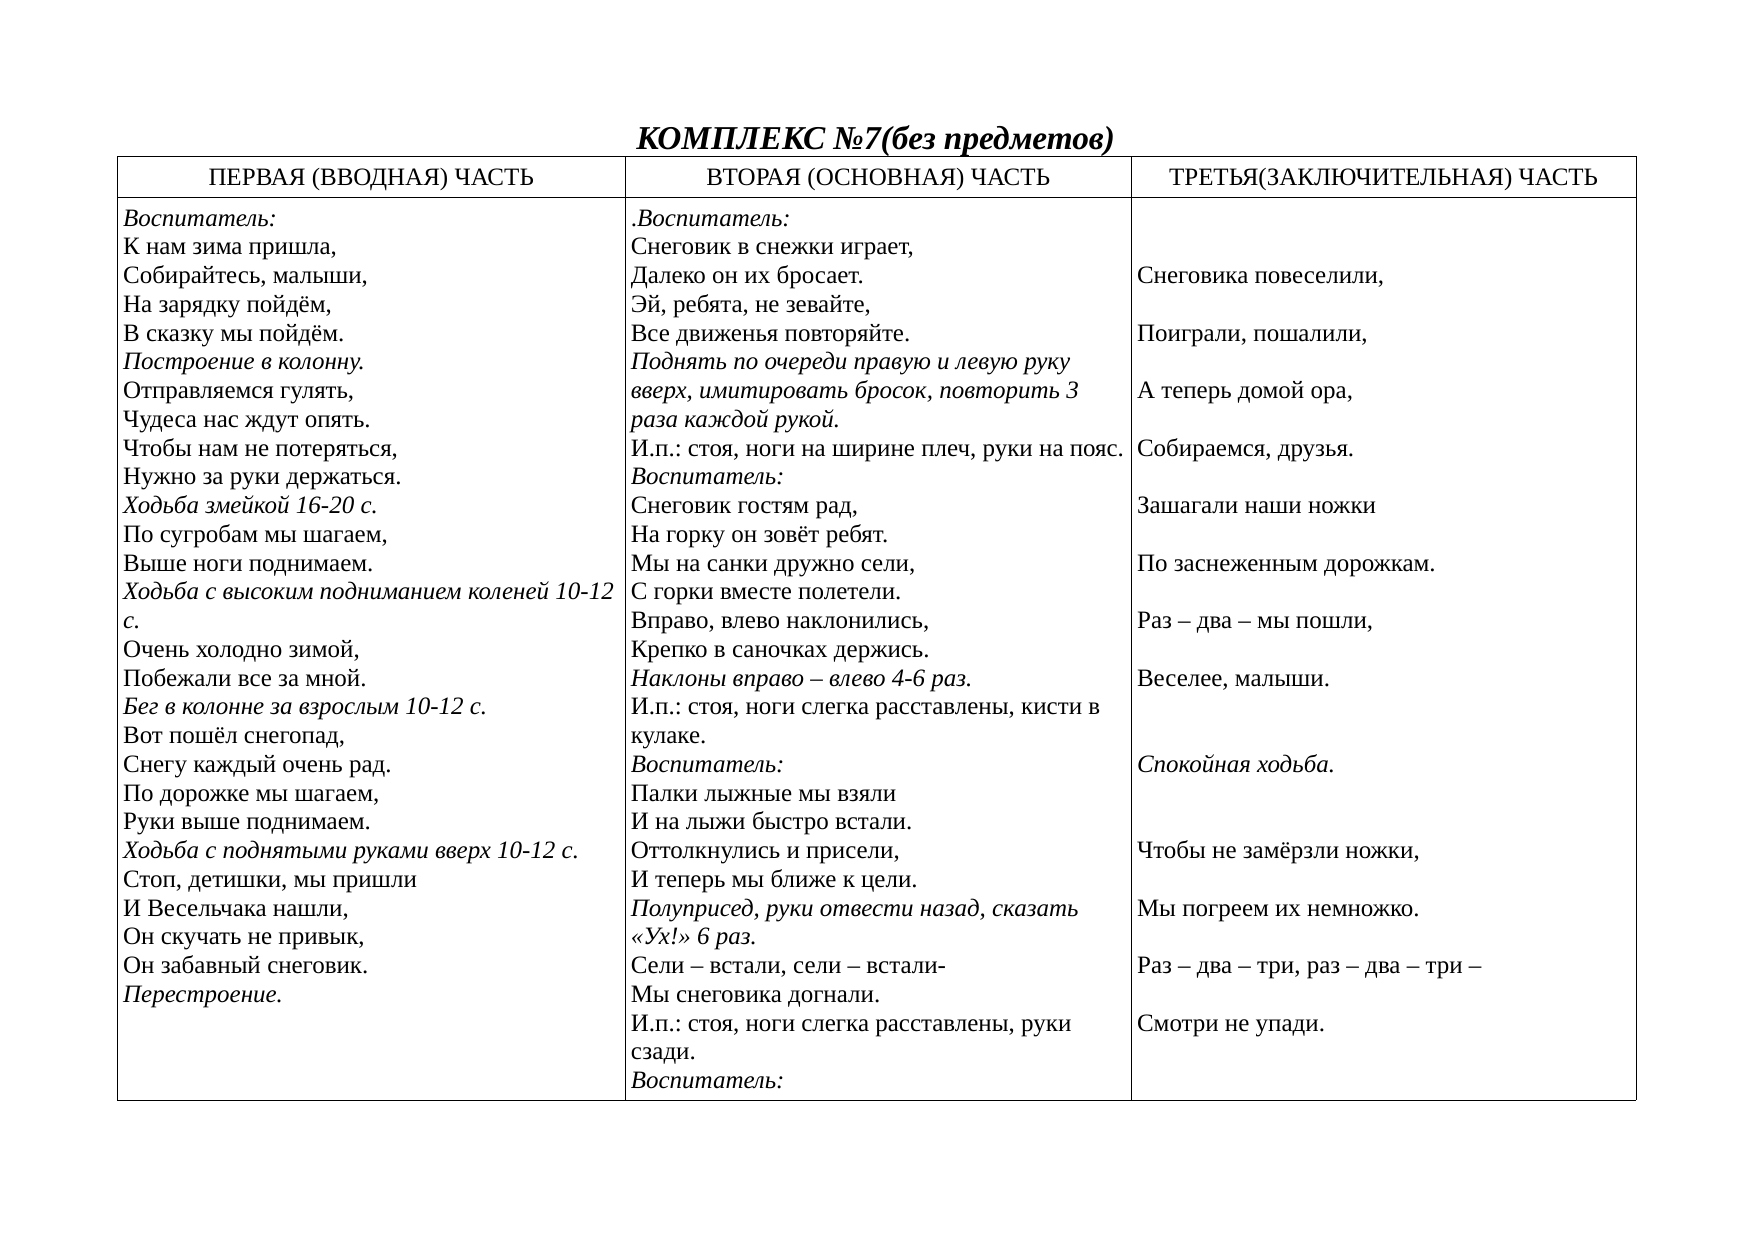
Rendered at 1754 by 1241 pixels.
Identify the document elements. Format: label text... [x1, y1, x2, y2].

table_header ВТОРАЯ (ОСНОВНАЯ) ЧАСТЬ [626, 157, 1131, 197]
table_cell Снеговика повеселили, Поиграли, пошалили, А теперь домой ора, Собираемся, друзья. Зашагали наши ножки По заснеженным дорожкам. Раз – два – мы пошли, Веселее, малыши. Спокойная ходьба. Чтобы не замёрзли ножки, Мы погреем их немножко. Раз – два – три, раз – два – три – Смотри не упади. [1132, 198, 1636, 1099]
table_header ТРЕТЬЯ(ЗАКЛЮЧИТЕЛЬНАЯ) ЧАСТЬ [1132, 157, 1636, 197]
table_cell .Воспитатель: Снеговик в снежки играет, Далеко он их бросает. Эй, ребята, не зевайте, Все движенья повторяйте. Поднять по очереди правую и левую руку вверх, имитировать бросок, повторить 3 раза каждой рукой. И.п.: стоя, ноги на ширине плеч, руки на пояс. Воспитатель: Снеговик гостям рад, На горку он зовёт ребят. Мы на санки дружно сели, С горки вместе полетели. Вправо, влево наклонились, Крепко в саночках держись. Наклоны вправо – влево 4-6 раз. И.п.: стоя, ноги слегка расставлены, кисти в кулаке. Воспитатель: Палки лыжные мы взяли И на лыжи быстро встали. Оттолкнулись и присели, И теперь мы ближе к цели. Полуприсед, руки отвести назад, сказать «Ух!» 6 раз. Сели – встали, сели – встали- Мы снеговика догнали. И.п.: стоя, ноги слегка расставлены, руки сзади. Воспитатель: [626, 198, 1131, 1099]
table_header ПЕРВАЯ (ВВОДНАЯ) ЧАСТЬ [118, 157, 625, 197]
text КОМПЛЕКС №7(без предметов) [118, 118, 1636, 156]
table_cell Воспитатель: К нам зима пришла, Собирайтесь, малыши, На зарядку пойдём, В сказку мы пойдём. Построение в колонну. Отправляемся гулять, Чудеса нас ждут опять. Чтобы нам не потеряться, Нужно за руки держаться. Ходьба змейкой 16-20 с. По сугробам мы шагаем, Выше ноги поднимаем. Ходьба с высоким подниманием коленей 10-12 с. Очень холодно зимой, Побежали все за мной. Бег в колонне за взрослым 10-12 с. Вот пошёл снегопад, Снегу каждый очень рад. По дорожке мы шагаем, Руки выше поднимаем. Ходьба с поднятыми руками вверх 10-12 с. Стоп, детишки, мы пришли И Весельчака нашли, Он скучать не привык, Он забавный снеговик. Перестроение. [118, 198, 625, 1099]
